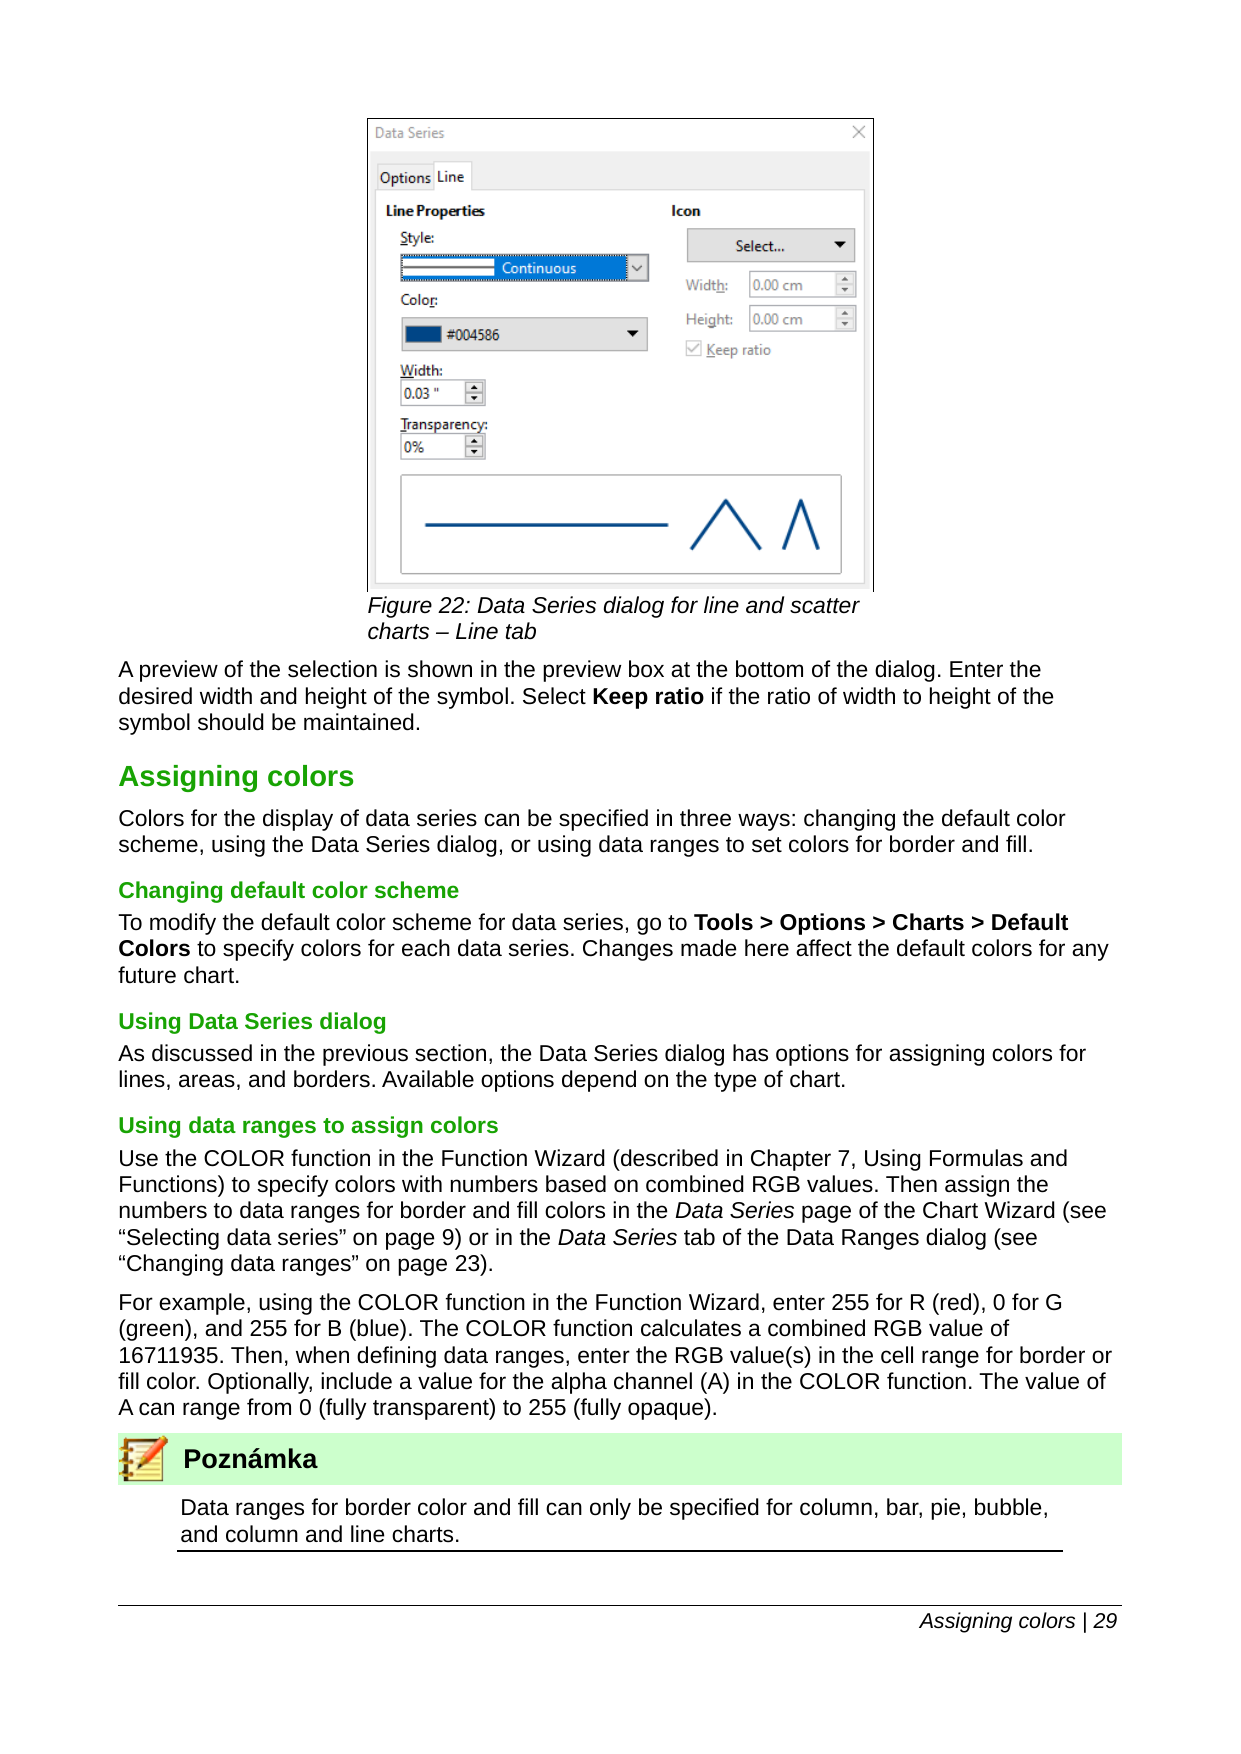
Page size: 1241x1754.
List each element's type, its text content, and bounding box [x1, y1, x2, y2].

text Figure 22: Data Series dialog for line and scatter charts – Line tab [367, 589, 873, 644]
subtitle Using data ranges to assign colors [118, 1112, 1122, 1138]
text Data ranges for border color and fill can only be specified for column, bar, pie, bubble, and column and line charts. [177, 1491, 1063, 1550]
text To modify the default color scheme for data series, go to Tools > Options > Charts > Default Colors to specify colors for each data series. Changes made here affect the default colors for any future chart. [118, 909, 1122, 988]
subtitle Changing default color scheme [118, 877, 1122, 903]
text A preview of the selection is shown in the preview box at the bottom of the dialog. Enter the desired width and height of the symbol. Select Keep ratio if the ratio of width to height of the symbol should be maintained. [118, 656, 1122, 736]
picture [119, 1434, 170, 1485]
subtitle Poznámka [118, 1433, 1122, 1485]
subtitle Using Data Series dialog [118, 1008, 1122, 1034]
text Use the COLOR function in the Function Wizard (described in Chapter 7, Using Formulas and Functions) to specify colors with numbers based on combined RGB values. Then assign the numbers to data ranges for border and fill colors in the Data Series page of the Chart Wizard (see “Selecting data series” on page 9) or in the Data Series tab of the Data Ranges dialog (see “Changing data ranges” on page 23). [118, 1144, 1122, 1276]
text As discussed in the previous section, the Data Series dialog has options for assigning colors for lines, areas, and borders. Available options depend on the type of chart. [118, 1040, 1122, 1093]
text For example, using the COLOR function in the Function Wizard, enter 255 for R (red), 0 for G (green), and 255 for B (blue). The COLOR function calculates a combined RGB value of 16711935. Then, when defining data ranges, enter the RGB value(s) in the cell range for border or fill color. Optionally, include a value for the alpha channel (A) in the COLOR function. The value of A can range from 0 (fully transparent) to 255 (fully opaque). [118, 1289, 1122, 1421]
picture [370, 121, 870, 589]
subtitle Assigning colors [118, 759, 1122, 793]
text Colors for the display of data series can be specified in three ways: changing the default color scheme, using the Data Series dialog, or using data ranges to set colors for border and fill. [118, 804, 1122, 857]
